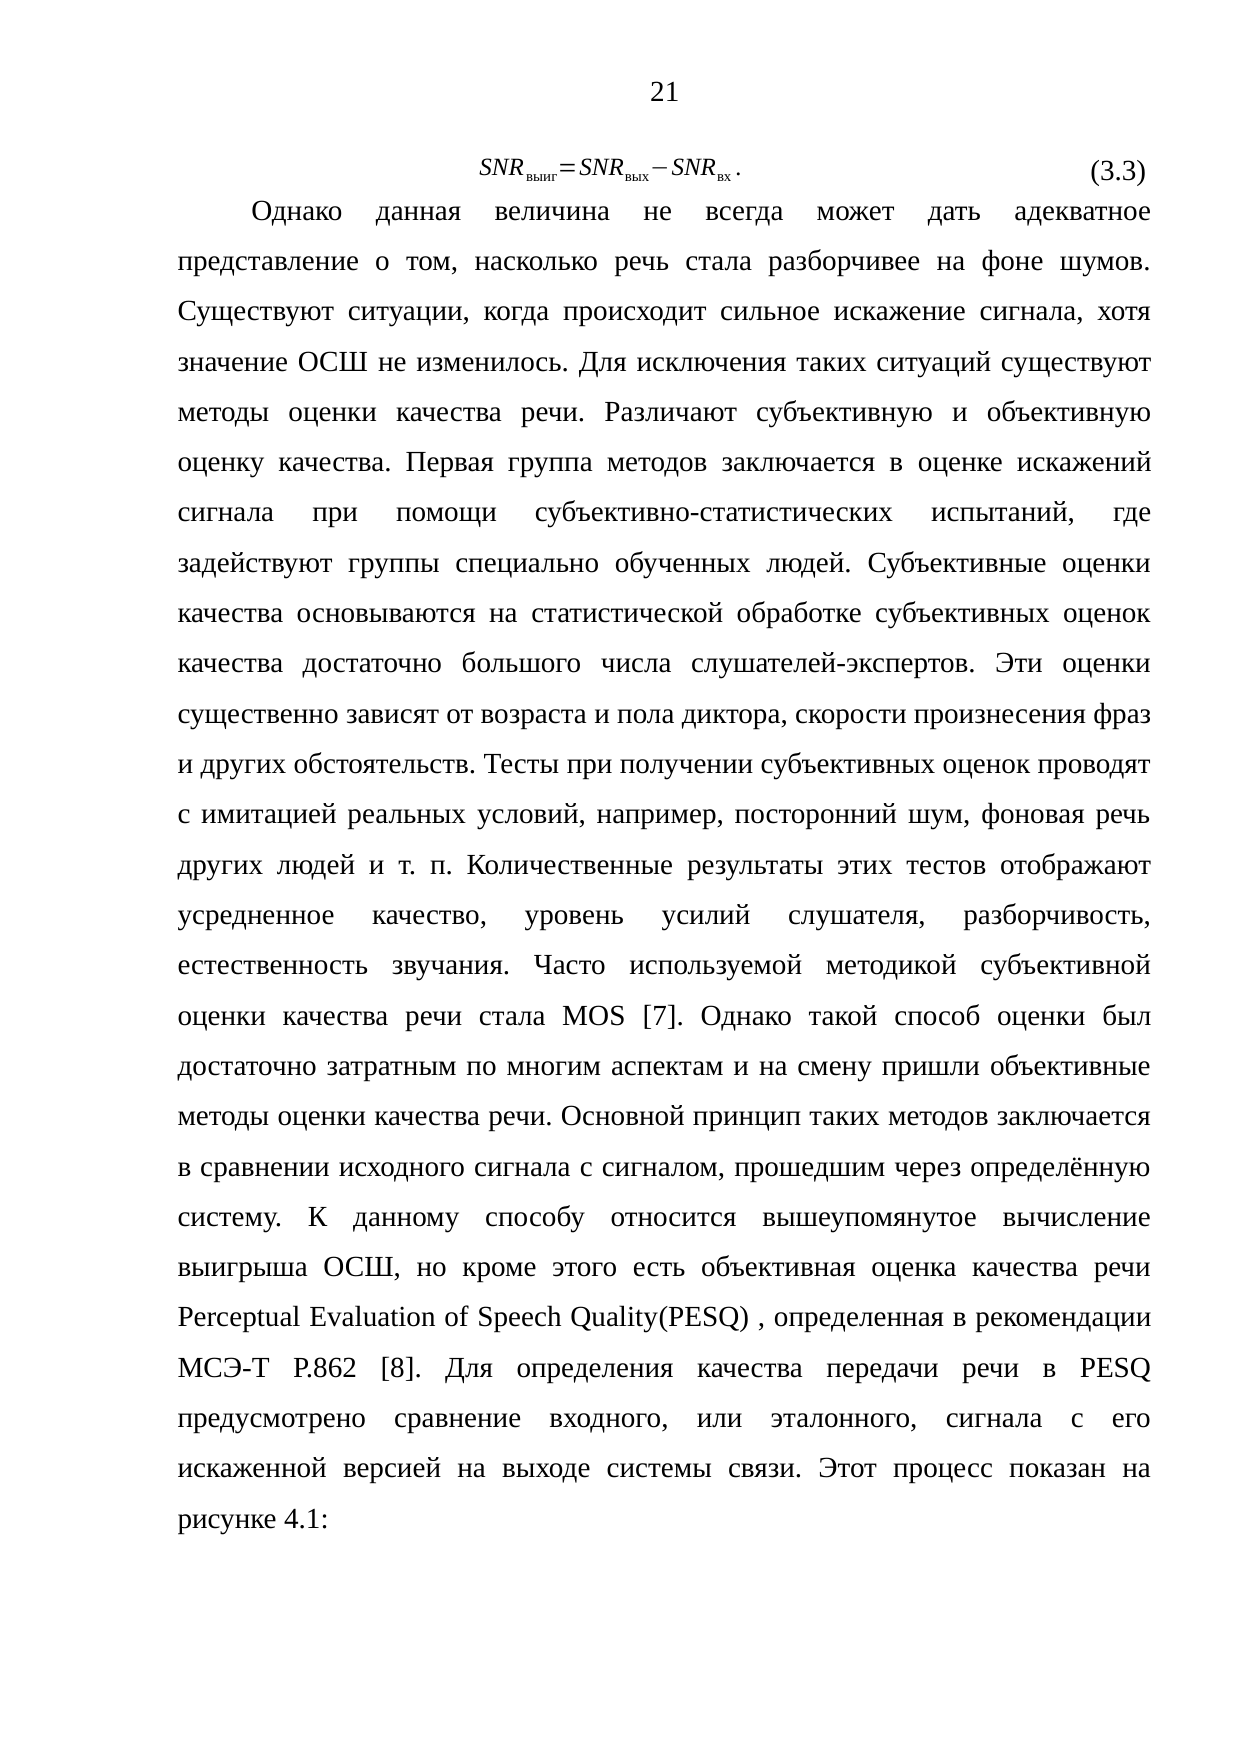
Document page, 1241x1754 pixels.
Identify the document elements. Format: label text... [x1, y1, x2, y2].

table_header [177, 148, 1043, 193]
table_header (3.3) [1043, 148, 1152, 193]
text Однако данная величина не всегда может дать адекватное представление о том, насколько речь стала разборчивее на фоне шумов. Существуют ситуации, когда происходит сильное искажение сигнала, хотя значение ОСШ не изменилось. Для исключения таких ситуаций существуют методы оценки качества речи. Различают субъективную и объективную оценку качества. Первая группа методов заключается в оценке искажений сигнала при помощи субъективно-статистических испытаний, где задействуют группы специально обученных людей. Субъективные оценки качества основываются на статистической обработке субъективных оценок качества достаточно большого числа слушателей-экспертов. Эти оценки существенно зависят от возраста и пола диктора, скорости произнесения фраз и других обстоятельств. Тесты при получении субъективных оценок проводят с имитацией реальных условий, например, посторонний шум, фоновая речь других людей и т. п. Количественные результаты этих тестов отображают усредненное качество, уровень усилий слушателя, разборчивость, естественность звучания. Часто используемой методикой субъективной оценки качества речи стала MOS [7]. Однако такой способ оценки был достаточно затратным по многим аспектам и на смену пришли объективные методы оценки качества речи. Основной принцип таких методов заключается в сравнении исходного сигнала с сигналом, прошедшим через определённую систему. К данному способу относится вышеупомянутое вычисление выигрыша ОСШ, но кроме этого есть объективная оценка качества речи Perceptual Evaluation of Speech Quality(PESQ) , определенная в рекомендации МСЭ-Т P.862 [8]. Для определения качества передачи речи в PESQ предусмотрено сравнение входного, или эталонного, сигнала с его искаженной версией на выходе системы связи. Этот процесс показан на рисунке 4.1: [177, 193, 1152, 1534]
